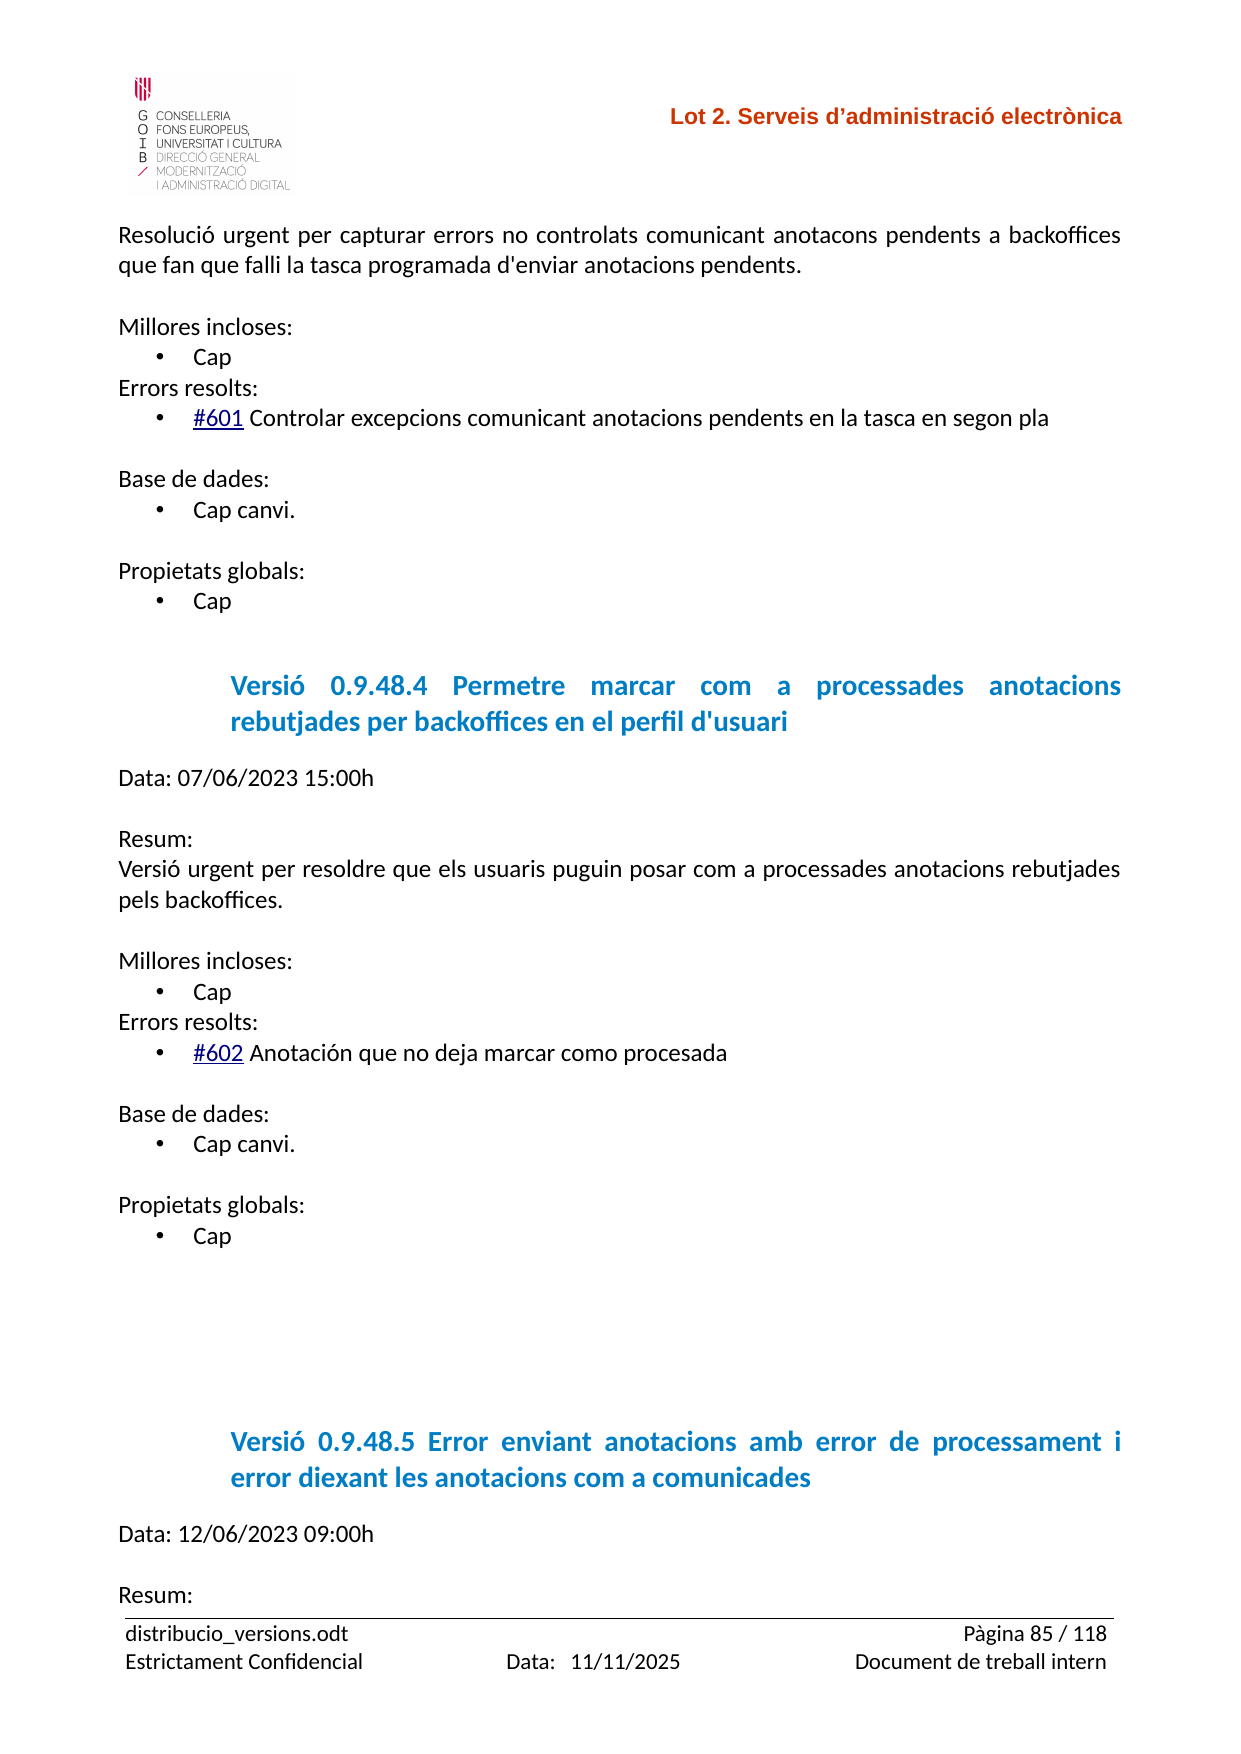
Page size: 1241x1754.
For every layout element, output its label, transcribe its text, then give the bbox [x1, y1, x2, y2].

text Data: 07/06/2023 15:00h [118, 762, 1122, 792]
list Cap [156, 976, 1122, 1006]
text Propietats globals: [118, 555, 1122, 585]
list Cap [156, 341, 1122, 372]
text Errors resolts: [118, 372, 1122, 402]
text Resum: [118, 823, 1122, 853]
text Resum: [118, 1579, 1122, 1610]
subtitle Versió 0.9.48.4 Permetre marcar com a processades anotacions rebutjades per backoffices en el perfil d'usuari [153, 667, 1122, 738]
list #601 Controlar excepcions comunicant anotacions pendents en la tasca en segon pla [156, 402, 1122, 433]
text Base de dades: [118, 1098, 1122, 1128]
list Cap canvi. [156, 1128, 1122, 1159]
list #602 Anotación que no deja marcar como procesada [156, 1037, 1122, 1067]
list Cap [156, 1220, 1122, 1250]
text Resolució urgent per capturar errors no controlats comunicant anotacons pendents a backoffices que fan que falli la tasca programada d'enviar anotacions pendents. [118, 219, 1122, 280]
text Base de dades: [118, 463, 1122, 494]
text Data: 12/06/2023 09:00h [118, 1518, 1122, 1549]
list Cap canvi. [156, 494, 1122, 524]
list Cap [156, 585, 1122, 616]
subtitle Versió 0.9.48.5 Error enviant anotacions amb error de processament i error diexant les anotacions com a comunicades [153, 1423, 1122, 1495]
text Errors resolts: [118, 1006, 1122, 1037]
text Versió urgent per resoldre que els usuaris puguin posar com a processades anotacions rebutjades pels backoffices. [118, 853, 1122, 914]
text Millores incloses: [118, 311, 1122, 341]
text Propietats globals: [118, 1189, 1122, 1220]
text Millores incloses: [118, 945, 1122, 976]
picture [126, 70, 299, 197]
